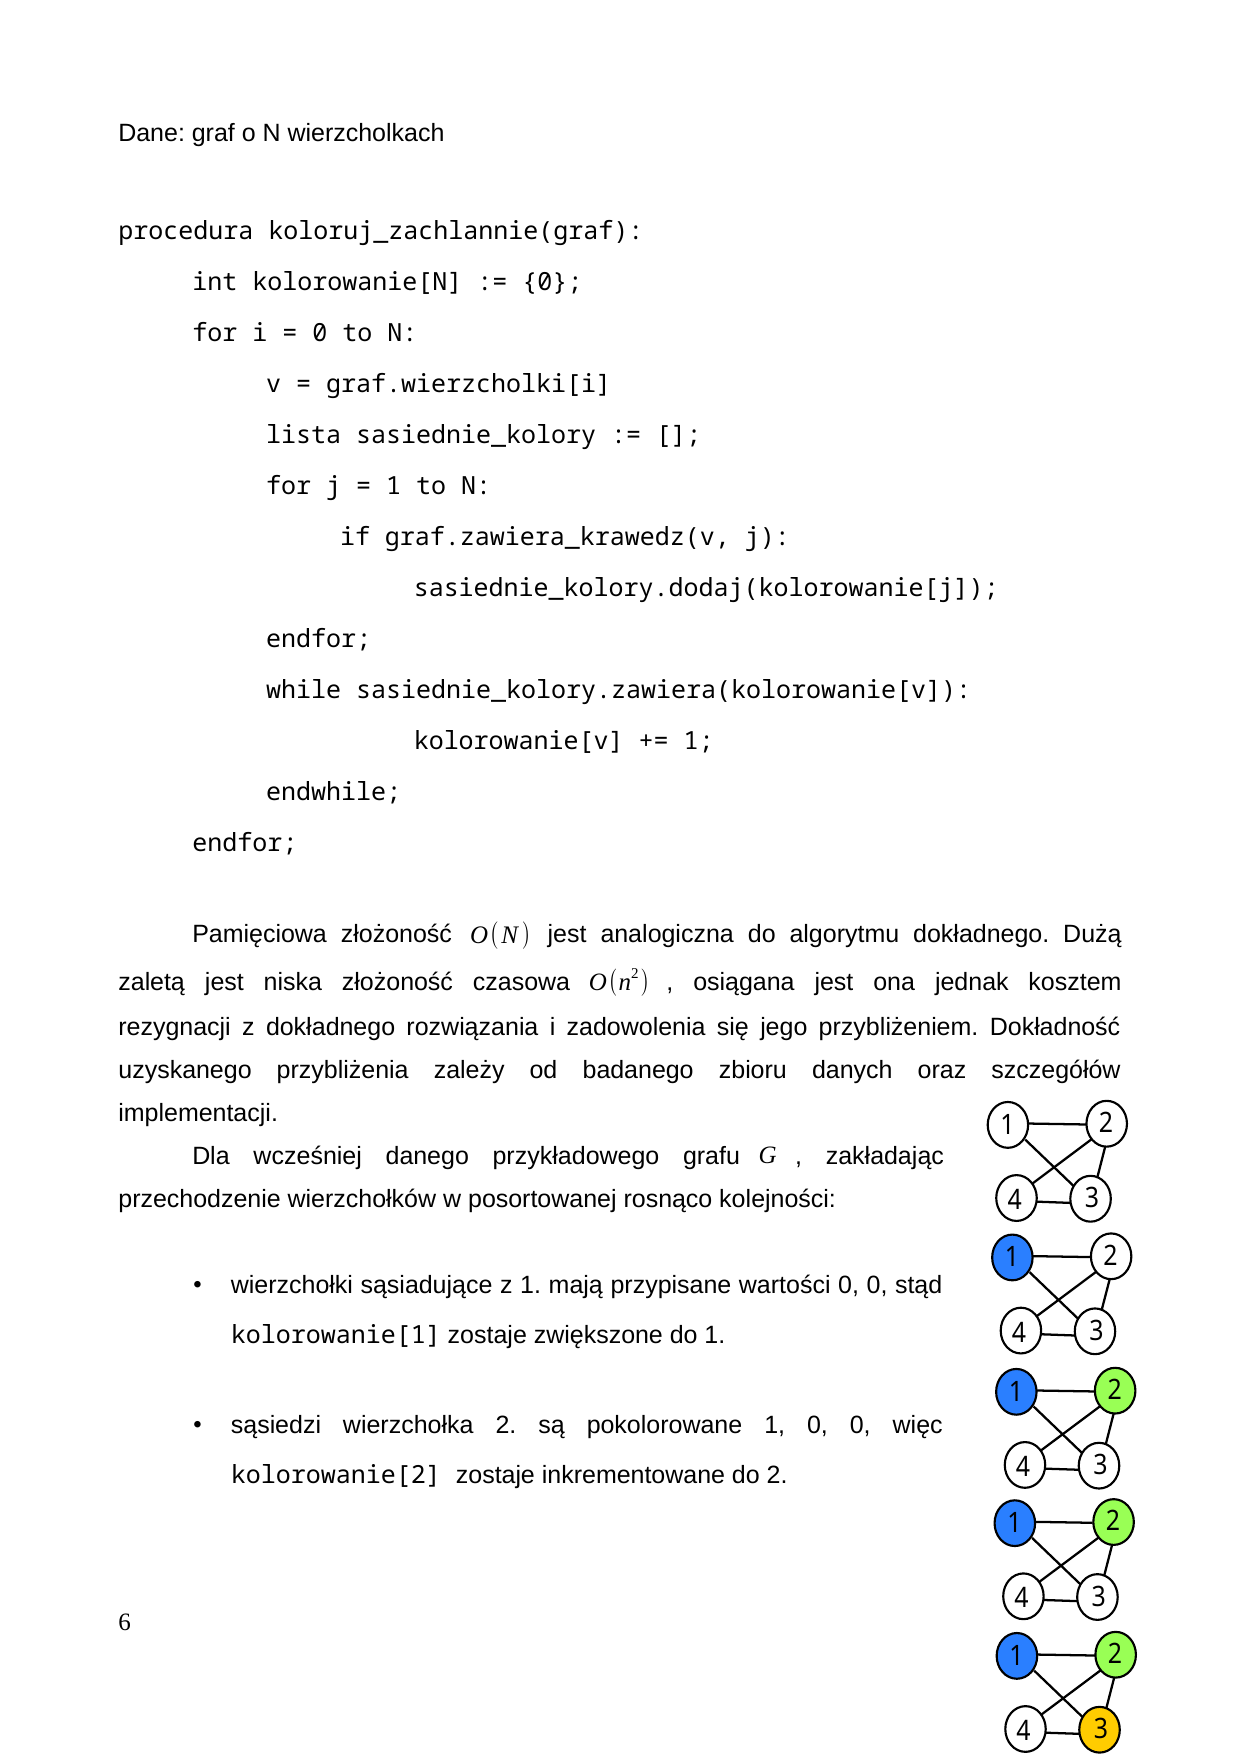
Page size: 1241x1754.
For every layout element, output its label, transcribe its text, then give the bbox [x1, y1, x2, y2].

text Dane: graf o N wierzcholkach [118, 118, 1122, 147]
subtitle sąsiedzi wierzchołka 2. są pokolorowane 1, 0, 0, więc kolorowanie[2] zostaje inkrementowane do 2. [193, 1410, 1094, 1490]
text Pamięciowa złożonośćjest analogiczna do algorytmu dokładnego. Dużą zaletą jest niska złożoność czasowa, osiągana jest ona jednak kosztem rezygnacji z dokładnego rozwiązania i zadowolenia się jego przybliżeniem. Dokładność uzyskanego przybliżenia zależy od badanego zbioru danych oraz szczegółów implementacji. [118, 919, 1122, 1127]
text endfor; [118, 825, 1122, 859]
text if graf.zawiera_krawedz(v, j): [118, 518, 1122, 553]
text int kolorowanie[N] := {0}; [118, 263, 1122, 297]
text for j = 1 to N: [118, 467, 1122, 502]
text v = graf.wierzcholki[i] [118, 365, 1122, 399]
text for i = 0 to N: [118, 314, 1122, 348]
subtitle wierzchołki sąsiadujące z 1. mają przypisane wartości 0, 0, stąd kolorowanie[1] zostaje zwiększone do 1. [193, 1270, 1055, 1350]
text while sasiednie_kolory.zawiera(kolorowanie[v]): [118, 672, 1122, 706]
text sasiednie_kolory.dodaj(kolorowanie[j]); [118, 569, 1122, 604]
text kolorowanie[v] += 1; [118, 723, 1122, 757]
text procedura koloruj_zachlannie(graf): [118, 212, 1122, 246]
text endwhile; [118, 774, 1122, 808]
text endfor; [118, 621, 1122, 655]
text lista sasiednie_kolory := []; [118, 416, 1122, 451]
subtitle Dla wcześniej danego przykładowego grafu, zakładając przechodzenie wierzchołków w posortowanej rosnąco kolejności: [118, 1141, 1051, 1213]
